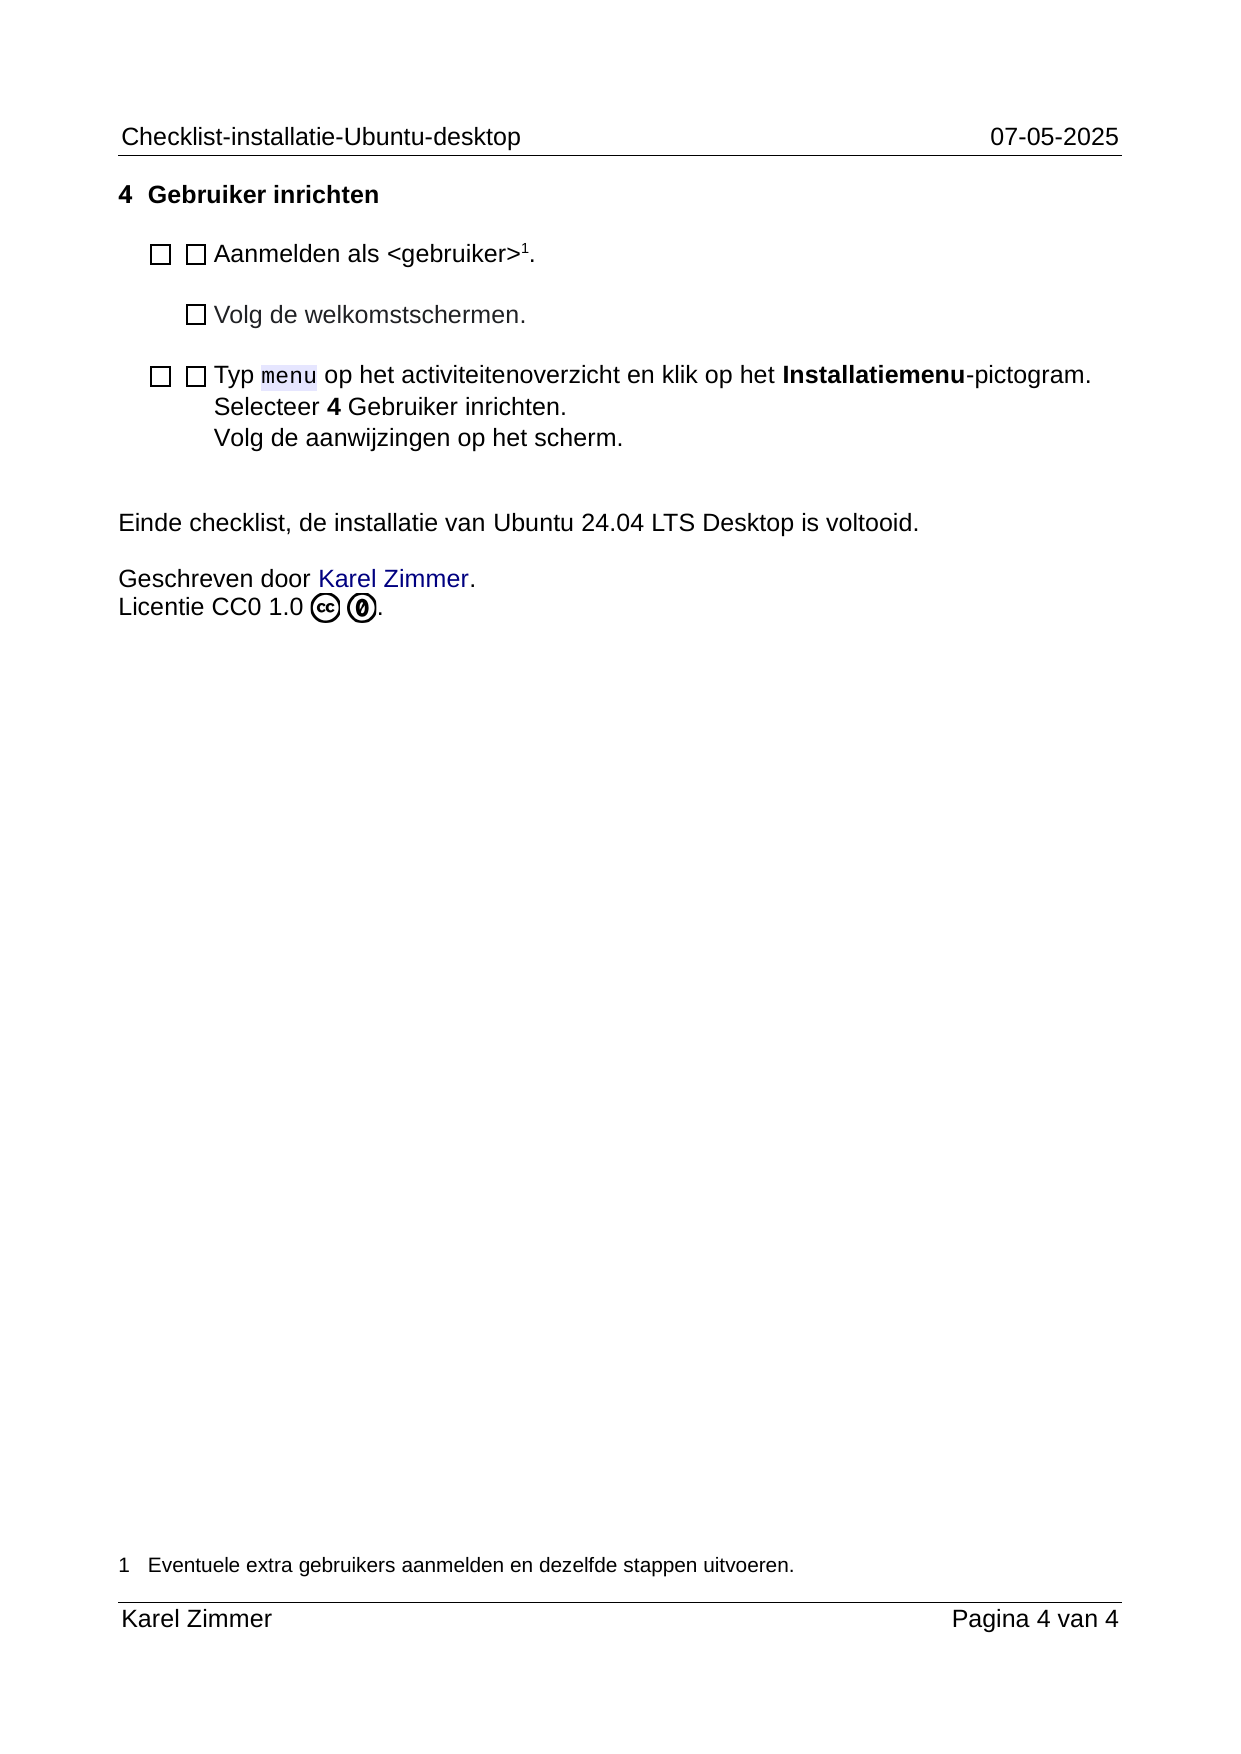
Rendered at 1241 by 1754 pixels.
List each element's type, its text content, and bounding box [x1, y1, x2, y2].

table_cell [142, 392, 177, 422]
table_cell [177, 269, 213, 300]
table_cell [118, 269, 142, 300]
table_header [177, 239, 213, 269]
text Einde checklist, de installatie van Ubuntu 24.04 LTS Desktop is voltooid. [118, 509, 1122, 537]
table_cell Volg de aanwijzingen op het scherm. [213, 423, 1122, 453]
table_cell [118, 392, 142, 422]
list Gebruiker inrichten [118, 177, 1122, 211]
table_cell Selecteer 4 Gebruiker inrichten. [213, 392, 1122, 422]
table_cell [177, 392, 213, 422]
table_cell [118, 360, 142, 392]
table_cell [142, 423, 177, 453]
table_cell [177, 423, 213, 453]
list Geschreven door Karel Zimmer. [118, 565, 1122, 593]
table_cell [142, 269, 177, 300]
table_cell [142, 330, 177, 360]
table_cell [177, 360, 213, 392]
table_cell [118, 300, 142, 330]
picture [310, 593, 340, 623]
table_cell [142, 360, 177, 392]
table_header [118, 239, 142, 269]
table_cell [213, 330, 1122, 360]
picture [347, 593, 377, 623]
table_cell [177, 330, 213, 360]
table_header [142, 239, 177, 269]
list Licentie CC0 1.0 [118, 593, 310, 622]
table_cell [118, 423, 142, 453]
table_cell [213, 269, 1122, 300]
table_cell [118, 330, 142, 360]
table_cell Typ menu op het activiteitenoverzicht en klik op het Installatiemenu-pictogram. [213, 360, 1122, 392]
table_cell Volg de welkomstschermen. [213, 300, 1122, 330]
table_cell [142, 300, 177, 330]
table_cell [177, 300, 213, 330]
table_header Aanmelden als <gebruiker>. [213, 239, 1122, 269]
list . [377, 593, 1122, 622]
